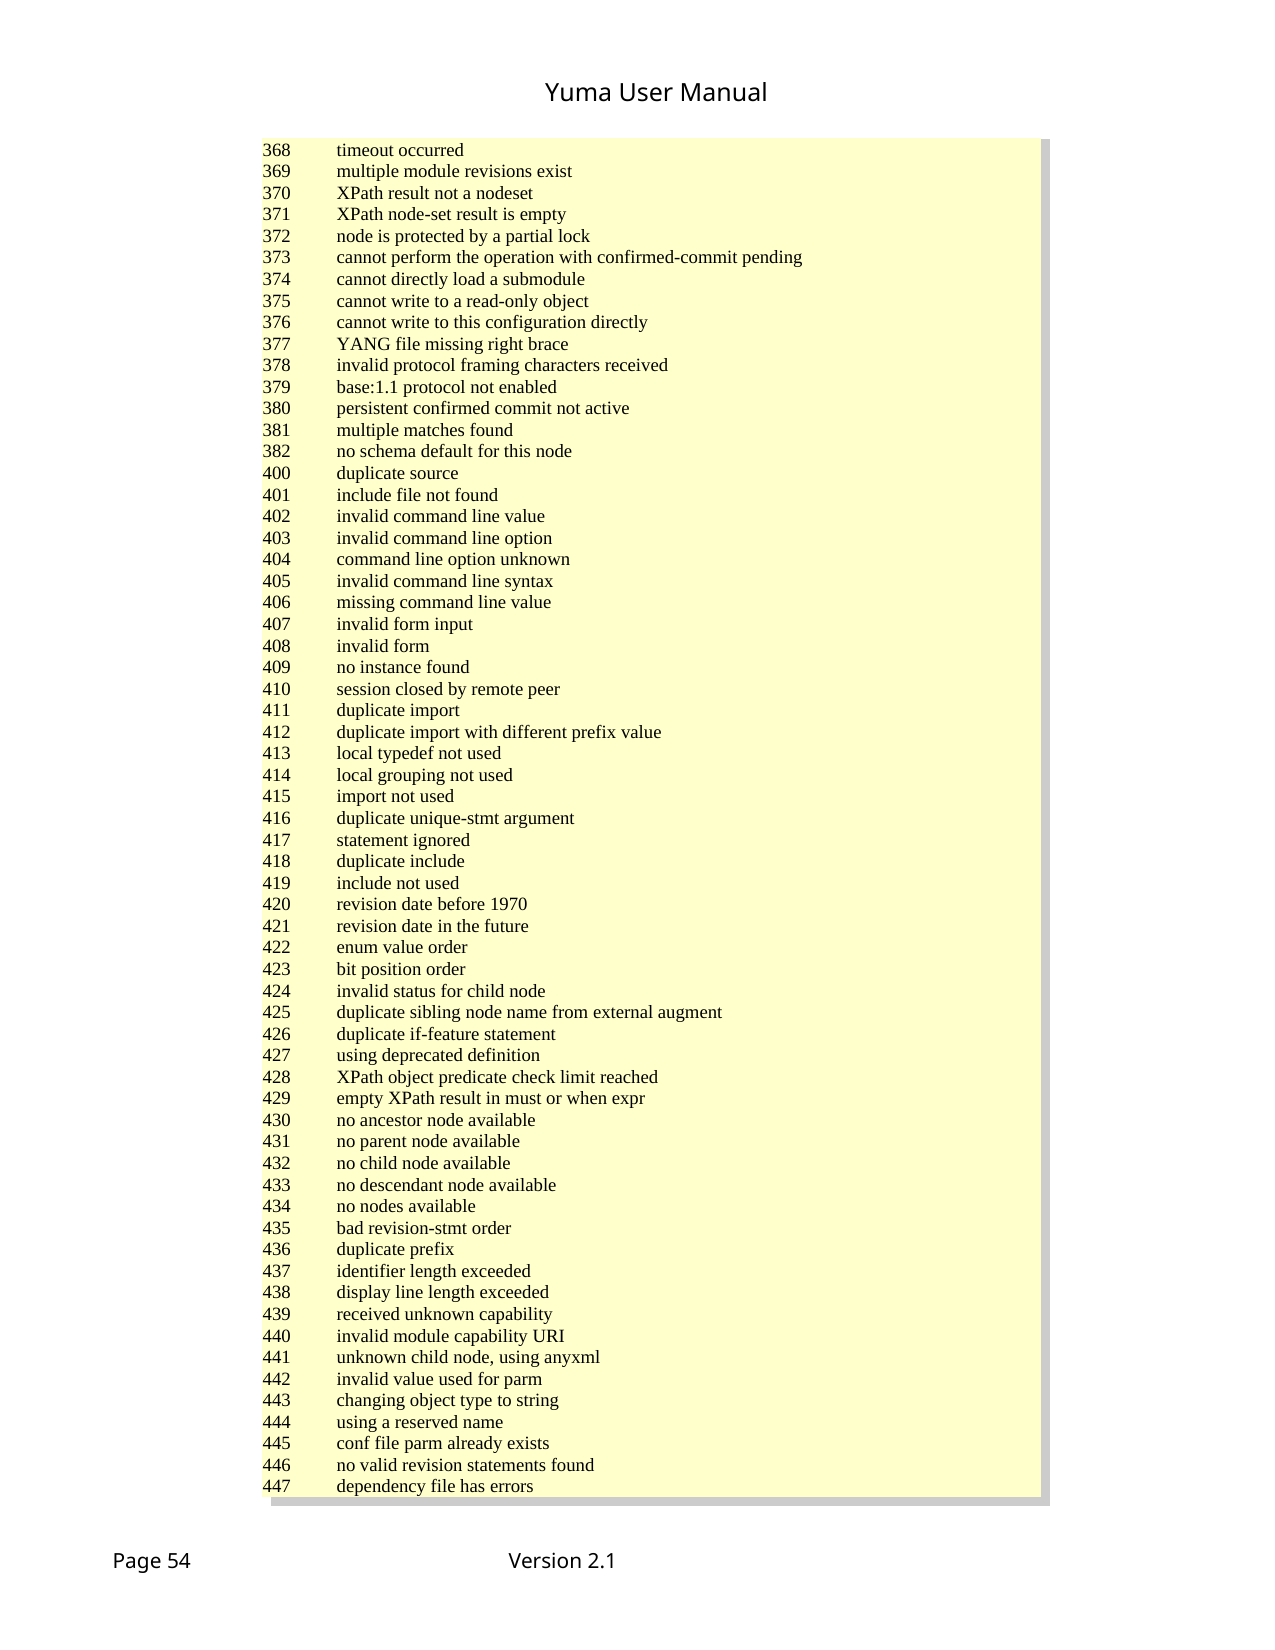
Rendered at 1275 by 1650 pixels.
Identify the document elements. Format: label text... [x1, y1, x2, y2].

text 419 include not used [262, 872, 1041, 893]
text 368 timeout occurred [262, 138, 1041, 160]
text 374 cannot directly load a submodule [262, 268, 1041, 289]
text 416 duplicate unique-stmt argument [262, 807, 1041, 828]
text 439 received unknown capability [262, 1303, 1041, 1324]
text 430 no ancestor node available [262, 1109, 1041, 1130]
text 426 duplicate if-feature statement [262, 1023, 1041, 1044]
text 417 statement ignored [262, 828, 1041, 850]
text 422 enum value order [262, 936, 1041, 958]
text 372 node is protected by a partial lock [262, 225, 1041, 246]
text 429 empty XPath result in must or when expr [262, 1087, 1041, 1109]
text 412 duplicate import with different prefix value [262, 721, 1041, 742]
text 370 XPath result not a nodeset [262, 182, 1041, 203]
text 441 unknown child node, using anyxml [262, 1346, 1041, 1368]
text 371 XPath node-set result is empty [262, 203, 1041, 225]
text 428 XPath object predicate check limit reached [262, 1066, 1041, 1087]
text 420 revision date before 1970 [262, 893, 1041, 915]
text 401 include file not found [262, 483, 1041, 505]
text 433 no descendant node available [262, 1173, 1041, 1195]
text 425 duplicate sibling node name from external augment [262, 1001, 1041, 1023]
text 421 revision date in the future [262, 915, 1041, 936]
text 436 duplicate prefix [262, 1238, 1041, 1260]
text 382 no schema default for this node [262, 440, 1041, 462]
text 427 using deprecated definition [262, 1044, 1041, 1066]
text 443 changing object type to string [262, 1389, 1041, 1411]
text 380 persistent confirmed commit not active [262, 397, 1041, 419]
text 423 bit position order [262, 958, 1041, 979]
text 378 invalid protocol framing characters received [262, 354, 1041, 376]
text 403 invalid command line option [262, 527, 1041, 548]
text 409 no instance found [262, 656, 1041, 678]
text 445 conf file parm already exists [262, 1432, 1041, 1454]
text 432 no child node available [262, 1152, 1041, 1173]
text 379 base:1.1 protocol not enabled [262, 376, 1041, 397]
text 407 invalid form input [262, 613, 1041, 634]
text 440 invalid module capability URI [262, 1324, 1041, 1346]
text 438 display line length exceeded [262, 1281, 1041, 1303]
text 437 identifier length exceeded [262, 1260, 1041, 1281]
text 410 session closed by remote peer [262, 678, 1041, 699]
text 376 cannot write to this configuration directly [262, 311, 1041, 333]
text 431 no parent node available [262, 1130, 1041, 1152]
text 411 duplicate import [262, 699, 1041, 721]
text 406 missing command line value [262, 591, 1041, 613]
text 402 invalid command line value [262, 505, 1041, 527]
text 434 no nodes available [262, 1195, 1041, 1217]
text 415 import not used [262, 785, 1041, 807]
text 414 local grouping not used [262, 764, 1041, 785]
text 400 duplicate source [262, 462, 1041, 483]
text 408 invalid form [262, 634, 1041, 656]
text 442 invalid value used for parm [262, 1368, 1041, 1389]
text 375 cannot write to a read-only object [262, 289, 1041, 311]
text 424 invalid status for child node [262, 979, 1041, 1001]
text 377 YANG file missing right brace [262, 333, 1041, 354]
text 405 invalid command line syntax [262, 570, 1041, 591]
text 447 dependency file has errors [262, 1475, 1041, 1497]
text 418 duplicate include [262, 850, 1041, 872]
text 435 bad revision-stmt order [262, 1217, 1041, 1238]
text 381 multiple matches found [262, 419, 1041, 440]
text 369 multiple module revisions exist [262, 160, 1041, 182]
text 446 no valid revision statements found [262, 1454, 1041, 1475]
text 373 cannot perform the operation with confirmed-commit pending [262, 246, 1041, 268]
text 444 using a reserved name [262, 1411, 1041, 1432]
text 413 local typedef not used [262, 742, 1041, 764]
text 404 command line option unknown [262, 548, 1041, 570]
